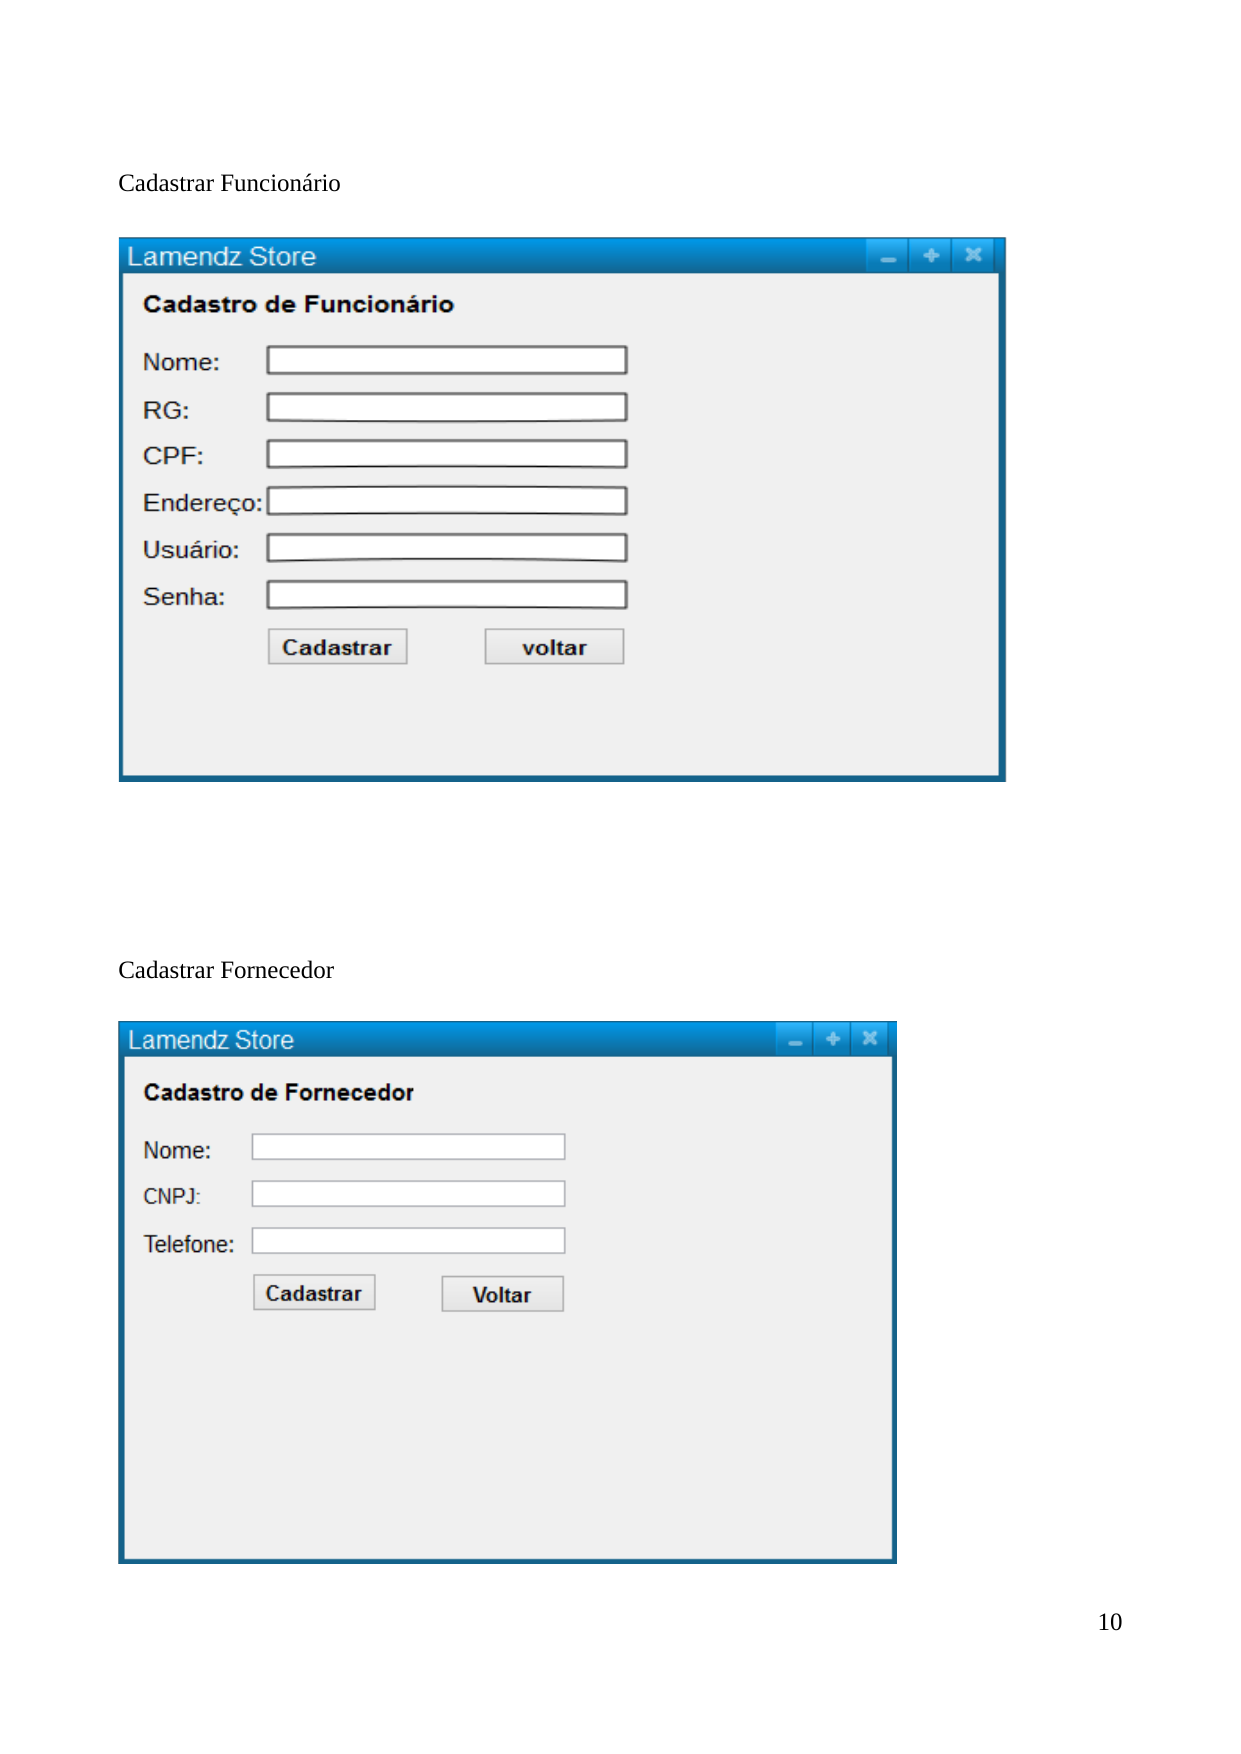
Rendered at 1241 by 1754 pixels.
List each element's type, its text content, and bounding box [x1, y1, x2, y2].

picture [852, 1021, 888, 1045]
picture [777, 1021, 812, 1045]
subtitle Cadastrar Fornecedor [118, 955, 1122, 984]
picture [814, 1021, 850, 1045]
picture [118, 236, 1008, 782]
subtitle Cadastrar Funcionário [118, 168, 1122, 196]
picture [117, 1021, 897, 1564]
